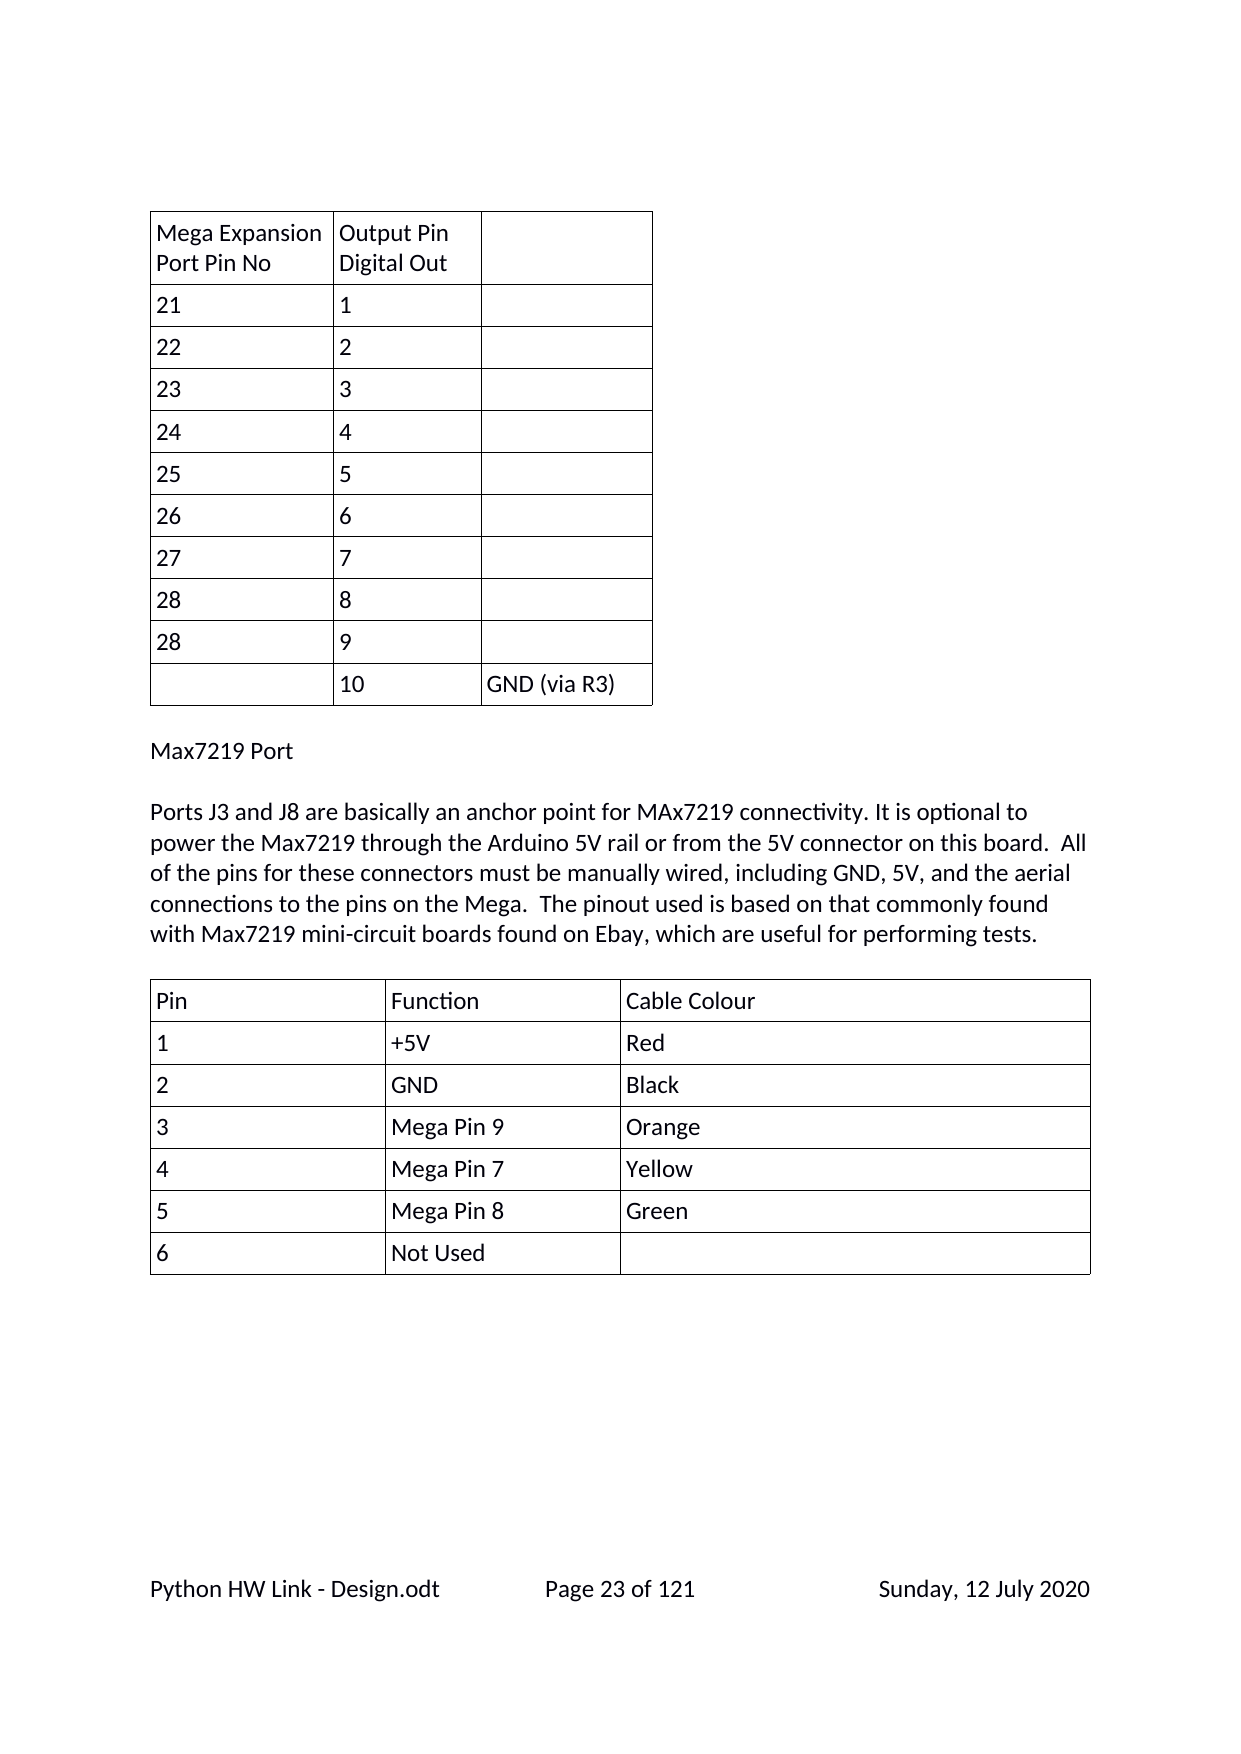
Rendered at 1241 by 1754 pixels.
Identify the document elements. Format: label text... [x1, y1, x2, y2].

table_cell Mega Pin 8 [386, 1191, 620, 1232]
text Ports J3 and J8 are basically an anchor point for MAx7219 connectivity. It is optional to power the Max7219 through the Arduino 5V rail or from the 5V connector on this board. All of the pins for these connectors must be manually wired, including GND, 5V, and the aerial connections to the pins on the Mega. The pinout used is based on that commonly found with Max7219 mini-circuit boards found on Ebay, which are useful for performing tests. [150, 796, 1090, 949]
text Max7219 Port [150, 735, 1090, 766]
table_cell 4 [334, 411, 481, 452]
table_cell 3 [334, 369, 481, 410]
table_cell [482, 453, 652, 494]
table_header Pin [151, 980, 385, 1021]
table_cell 6 [334, 495, 481, 536]
table_cell 3 [151, 1107, 385, 1148]
table_cell Mega Pin 7 [386, 1149, 620, 1190]
table_cell [151, 664, 333, 704]
table_cell [482, 495, 652, 536]
table_cell 9 [334, 621, 481, 662]
table_cell Mega Pin 9 [386, 1107, 620, 1148]
table_cell 26 [151, 495, 333, 536]
table_cell 28 [151, 579, 333, 620]
table_cell Not Used [386, 1233, 620, 1274]
table_cell 1 [151, 1022, 385, 1063]
table_cell 1 [334, 285, 481, 326]
table_cell 2 [151, 1065, 385, 1106]
table_cell [482, 579, 652, 620]
table_cell Yellow [621, 1149, 1090, 1190]
table_header Function [386, 980, 620, 1021]
table_cell Green [621, 1191, 1090, 1232]
table_cell 2 [334, 327, 481, 368]
table_cell 27 [151, 537, 333, 578]
table_cell [482, 285, 652, 326]
table_cell 8 [334, 579, 481, 620]
table_cell 7 [334, 537, 481, 578]
table_header Cable Colour [621, 980, 1090, 1021]
table_cell [621, 1233, 1090, 1274]
table_cell 22 [151, 327, 333, 368]
table_header [482, 212, 652, 284]
table_cell 25 [151, 453, 333, 494]
table_cell GND [386, 1065, 620, 1106]
table_cell 21 [151, 285, 333, 326]
table_cell [482, 537, 652, 578]
table_cell 4 [151, 1149, 385, 1190]
table_cell 10 [334, 664, 481, 704]
table_cell 6 [151, 1233, 385, 1274]
table_cell [482, 411, 652, 452]
table_header Mega Expansion Port Pin No [151, 212, 333, 284]
table_cell 28 [151, 621, 333, 662]
table_cell Black [621, 1065, 1090, 1106]
table_cell Orange [621, 1107, 1090, 1148]
table_cell GND (via R3) [482, 664, 652, 704]
table_cell +5V [386, 1022, 620, 1063]
table_cell 5 [334, 453, 481, 494]
table_cell [482, 621, 652, 662]
table_cell 24 [151, 411, 333, 452]
table_header Output Pin Digital Out [334, 212, 481, 284]
table_cell [482, 327, 652, 368]
table_cell [482, 369, 652, 410]
table_cell 5 [151, 1191, 385, 1232]
table_cell 23 [151, 369, 333, 410]
table_cell Red [621, 1022, 1090, 1063]
